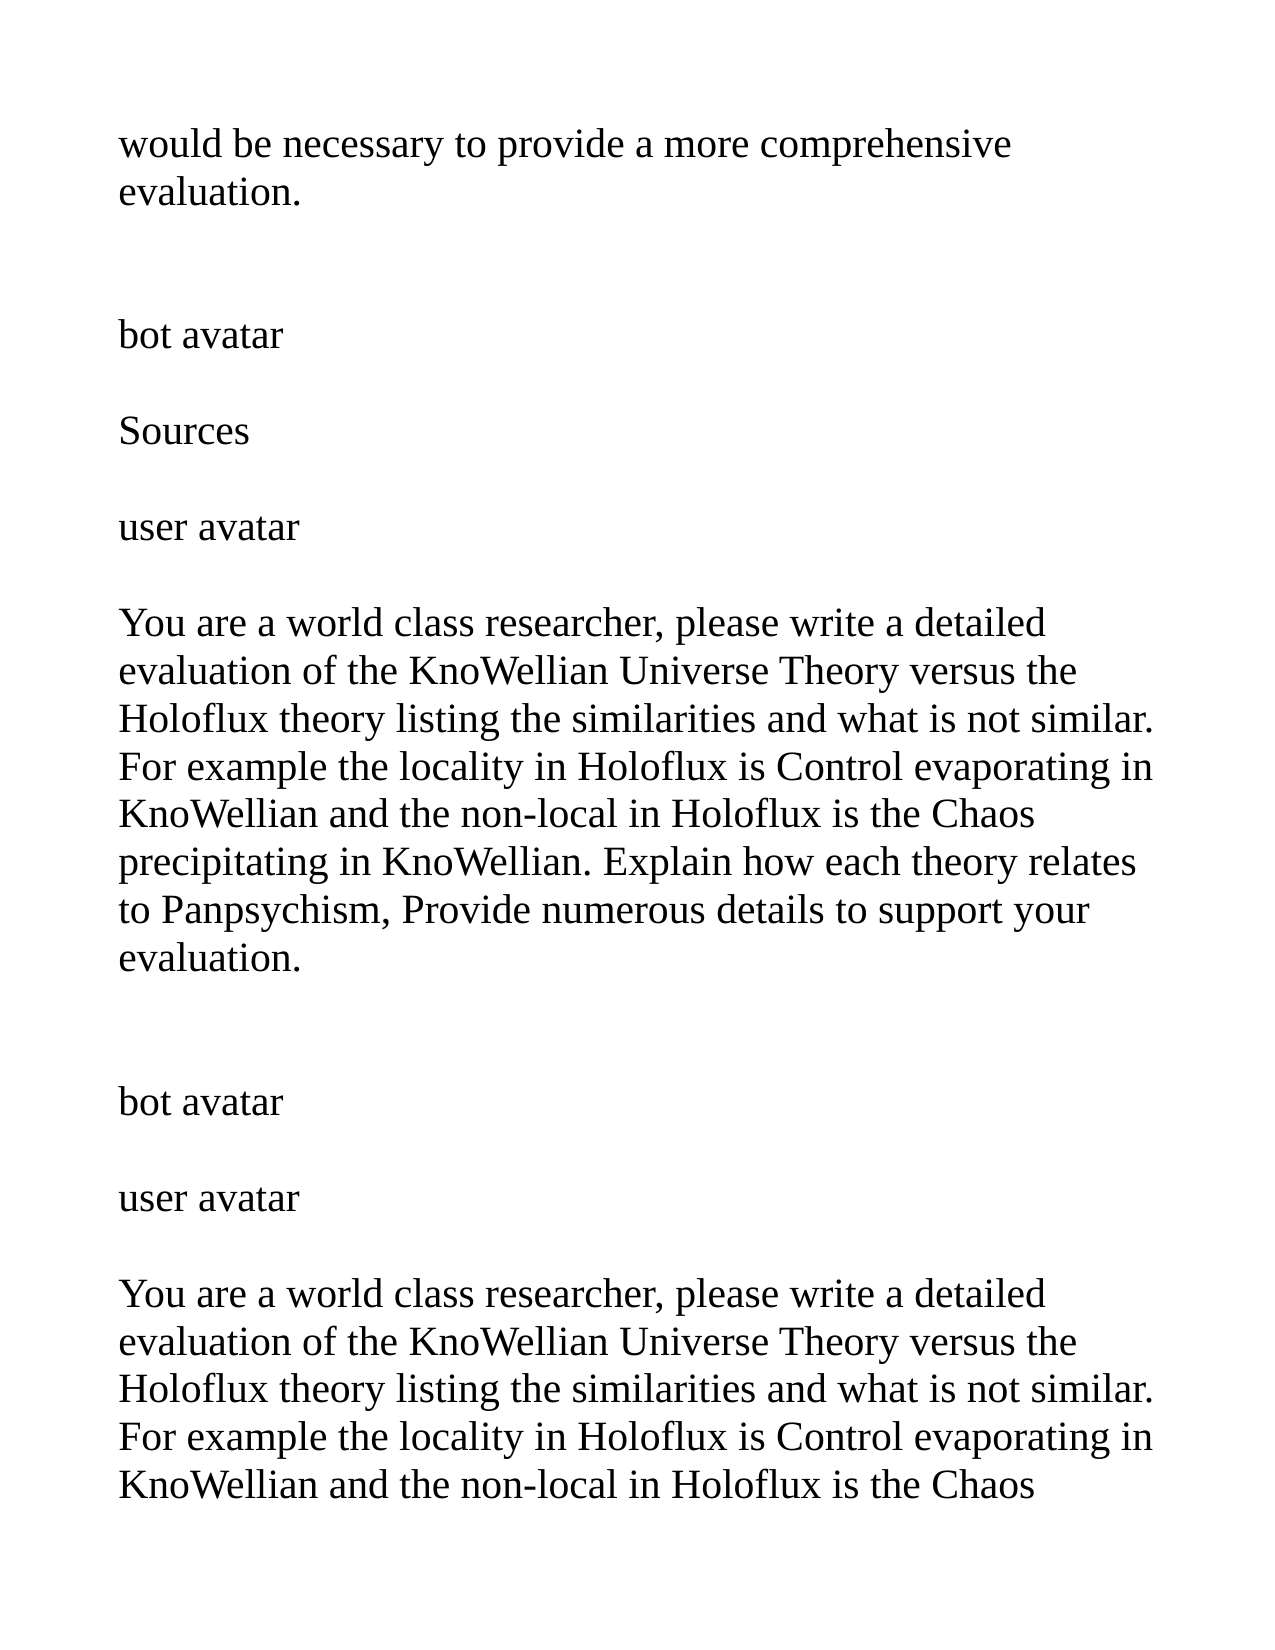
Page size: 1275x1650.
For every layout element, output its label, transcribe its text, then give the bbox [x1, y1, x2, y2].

text bot avatar [118, 310, 1157, 358]
text Sources [118, 406, 1157, 453]
text would be necessary to provide a more comprehensive evaluation. [118, 118, 1157, 214]
text You are a world class researcher, please write a detailed evaluation of the KnoWellian Universe Theory versus the Holoflux theory listing the similarities and what is not similar. For example the locality in Holoflux is Control evaporating in KnoWellian and the non-local in Holoflux is the Chaos [118, 1268, 1157, 1508]
text user avatar [118, 1172, 1157, 1220]
text user avatar [118, 501, 1157, 549]
text bot avatar [118, 1076, 1157, 1124]
text You are a world class researcher, please write a detailed evaluation of the KnoWellian Universe Theory versus the Holoflux theory listing the similarities and what is not similar. For example the locality in Holoflux is Control evaporating in KnoWellian and the non-local in Holoflux is the Chaos precipitating in KnoWellian. Explain how each theory relates to Panpsychism, Provide numerous details to support your evaluation. [118, 597, 1157, 981]
